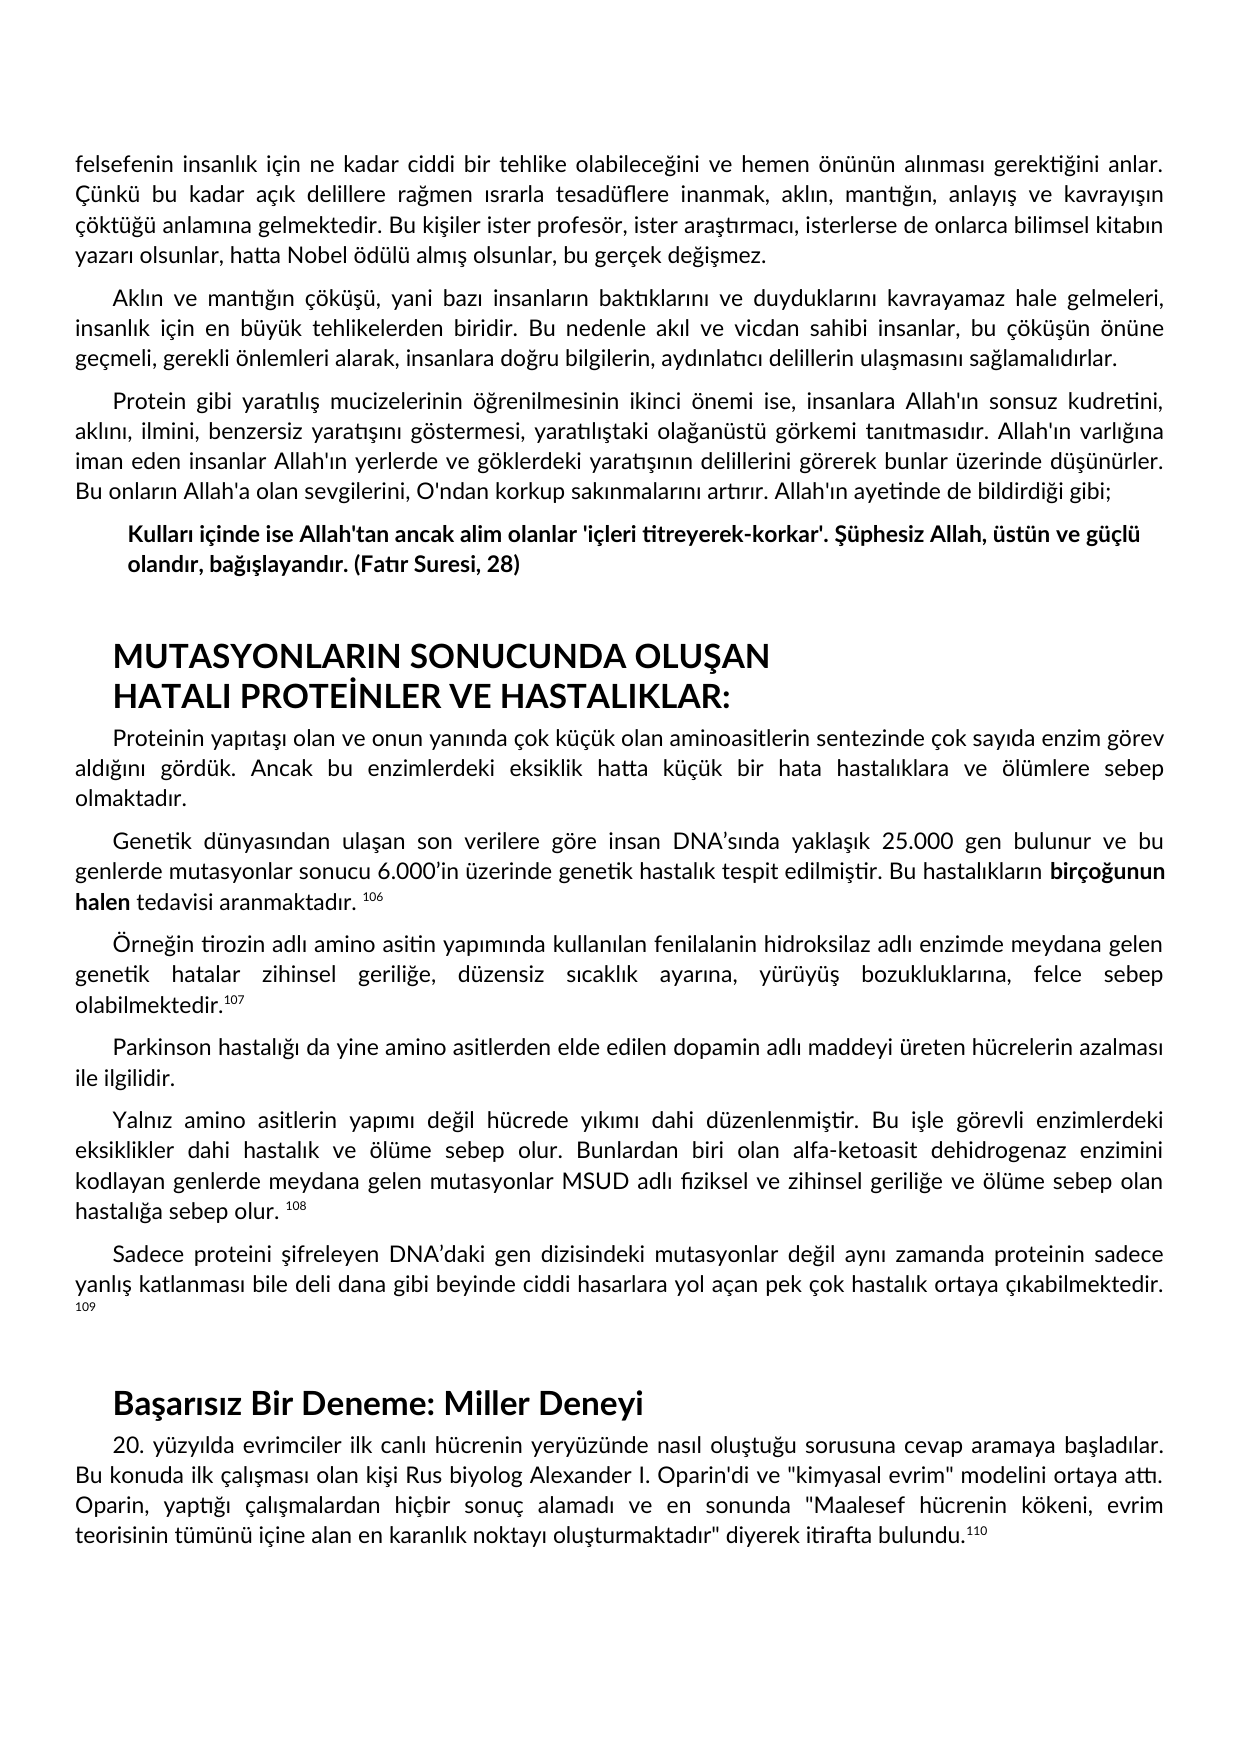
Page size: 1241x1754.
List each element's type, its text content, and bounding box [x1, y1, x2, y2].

text Yalnız amino asitlerin yapımı değil hücrede yıkımı dahi düzenlenmiştir. Bu işle görevli enzimlerdeki eksiklikler dahi hastalık ve ölüme sebep olur. Bunlardan biri olan alfa-ketoasit dehidrogenaz enzimini kodlayan genlerde meydana gelen mutasyonlar MSUD adlı fiziksel ve zihinsel geriliğe ve ölüme sebep olan hastalığa sebep olur. 108 [75, 1106, 1165, 1224]
subtitle MUTASYONLARIN SONUCUNDA OLUŞAN HATALI PROTEİNLER VE HASTALIKLAR: [112, 635, 1165, 715]
text Aklın ve mantığın çöküşü, yani bazı insanların baktıklarını ve duyduklarını kavrayamaz hale gelmeleri, insanlık için en büyük tehlikelerden biridir. Bu nedenle akıl ve vicdan sahibi insanlar, bu çöküşün önüne geçmeli, gerekli önlemleri alarak, insanlara doğru bilgilerin, aydınlatıcı delillerin ulaşmasını sağlamalıdırlar. [75, 283, 1165, 371]
text Sadece proteini şifreleyen DNA’daki gen dizisindeki mutasyonlar değil aynı zamanda proteinin sadece yanlış katlanması bile deli dana gibi beyinde ciddi hasarlara yol açan pek çok hastalık ortaya çıkabilmektedir. 109 [75, 1239, 1165, 1324]
text Kulları içinde ise Allah'tan ancak alim olanlar 'içleri titreyerek-korkar'. Şüphesiz Allah, üstün ve güçlü olandır, bağışlayandır. (Fatır Suresi, 28) [127, 520, 1143, 577]
subtitle Başarısız Bir Deneme: Miller Deneyi [112, 1382, 1165, 1422]
text Protein gibi yaratılış mucizelerinin öğrenilmesinin ikinci önemi ise, insanlara Allah'ın sonsuz kudretini, aklını, ilmini, benzersiz yaratışını göstermesi, yaratılıştaki olağanüstü görkemi tanıtmasıdır. Allah'ın varlığına iman eden insanlar Allah'ın yerlerde ve göklerdeki yaratışının delillerini görerek bunlar üzerinde düşünürler. Bu onların Allah'a olan sevgilerini, O'ndan korkup sakınmalarını artırır. Allah'ın ayetinde de bildirdiği gibi; [75, 386, 1165, 504]
text felsefenin insanlık için ne kadar ciddi bir tehlike olabileceğini ve hemen önünün alınması gerektiğini anlar. Çünkü bu kadar açık delillere rağmen ısrarla tesadüflere inanmak, aklın, mantığın, anlayış ve kavrayışın çöktüğü anlamına gelmektedir. Bu kişiler ister profesör, ister araştırmacı, isterlerse de onlarca bilimsel kitabın yazarı olsunlar, hatta Nobel ödülü almış olsunlar, bu gerçek değişmez. [75, 150, 1165, 268]
text Genetik dünyasından ulaşan son verilere göre insan DNA’sında yaklaşık 25.000 gen bulunur ve bu genlerde mutasyonlar sonucu 6.000’in üzerinde genetik hastalık tespit edilmiştir. Bu hastalıkların birçoğunun halen tedavisi aranmaktadır. 106 [75, 827, 1165, 915]
text Parkinson hastalığı da yine amino asitlerden elde edilen dopamin adlı maddeyi üreten hücrelerin azalması ile ilgilidir. [75, 1033, 1165, 1091]
text Proteinin yapıtaşı olan ve onun yanında çok küçük olan aminoasitlerin sentezinde çok sayıda enzim görev aldığını gördük. Ancak bu enzimlerdeki eksiklik hatta küçük bir hata hastalıklara ve ölümlere sebep olmaktadır. [75, 724, 1165, 812]
text Örneğin tirozin adlı amino asitin yapımında kullanılan fenilalanin hidroksilaz adlı enzimde meydana gelen genetik hatalar zihinsel geriliğe, düzensiz sıcaklık ayarına, yürüyüş bozukluklarına, felce sebep olabilmektedir.107 [75, 930, 1165, 1018]
text 20. yüzyılda evrimciler ilk canlı hücrenin yeryüzünde nasıl oluştuğu sorusuna cevap aramaya başladılar. Bu konuda ilk çalışması olan kişi Rus biyolog Alexander I. Oparin'di ve "kimyasal evrim" modelini ortaya attı. Oparin, yaptığı çalışmalardan hiçbir sonuç alamadı ve en sonunda "Maalesef hücrenin kökeni, evrim teorisinin tümünü içine alan en karanlık noktayı oluşturmaktadır" diyerek itirafta bulundu.110 [75, 1431, 1165, 1549]
